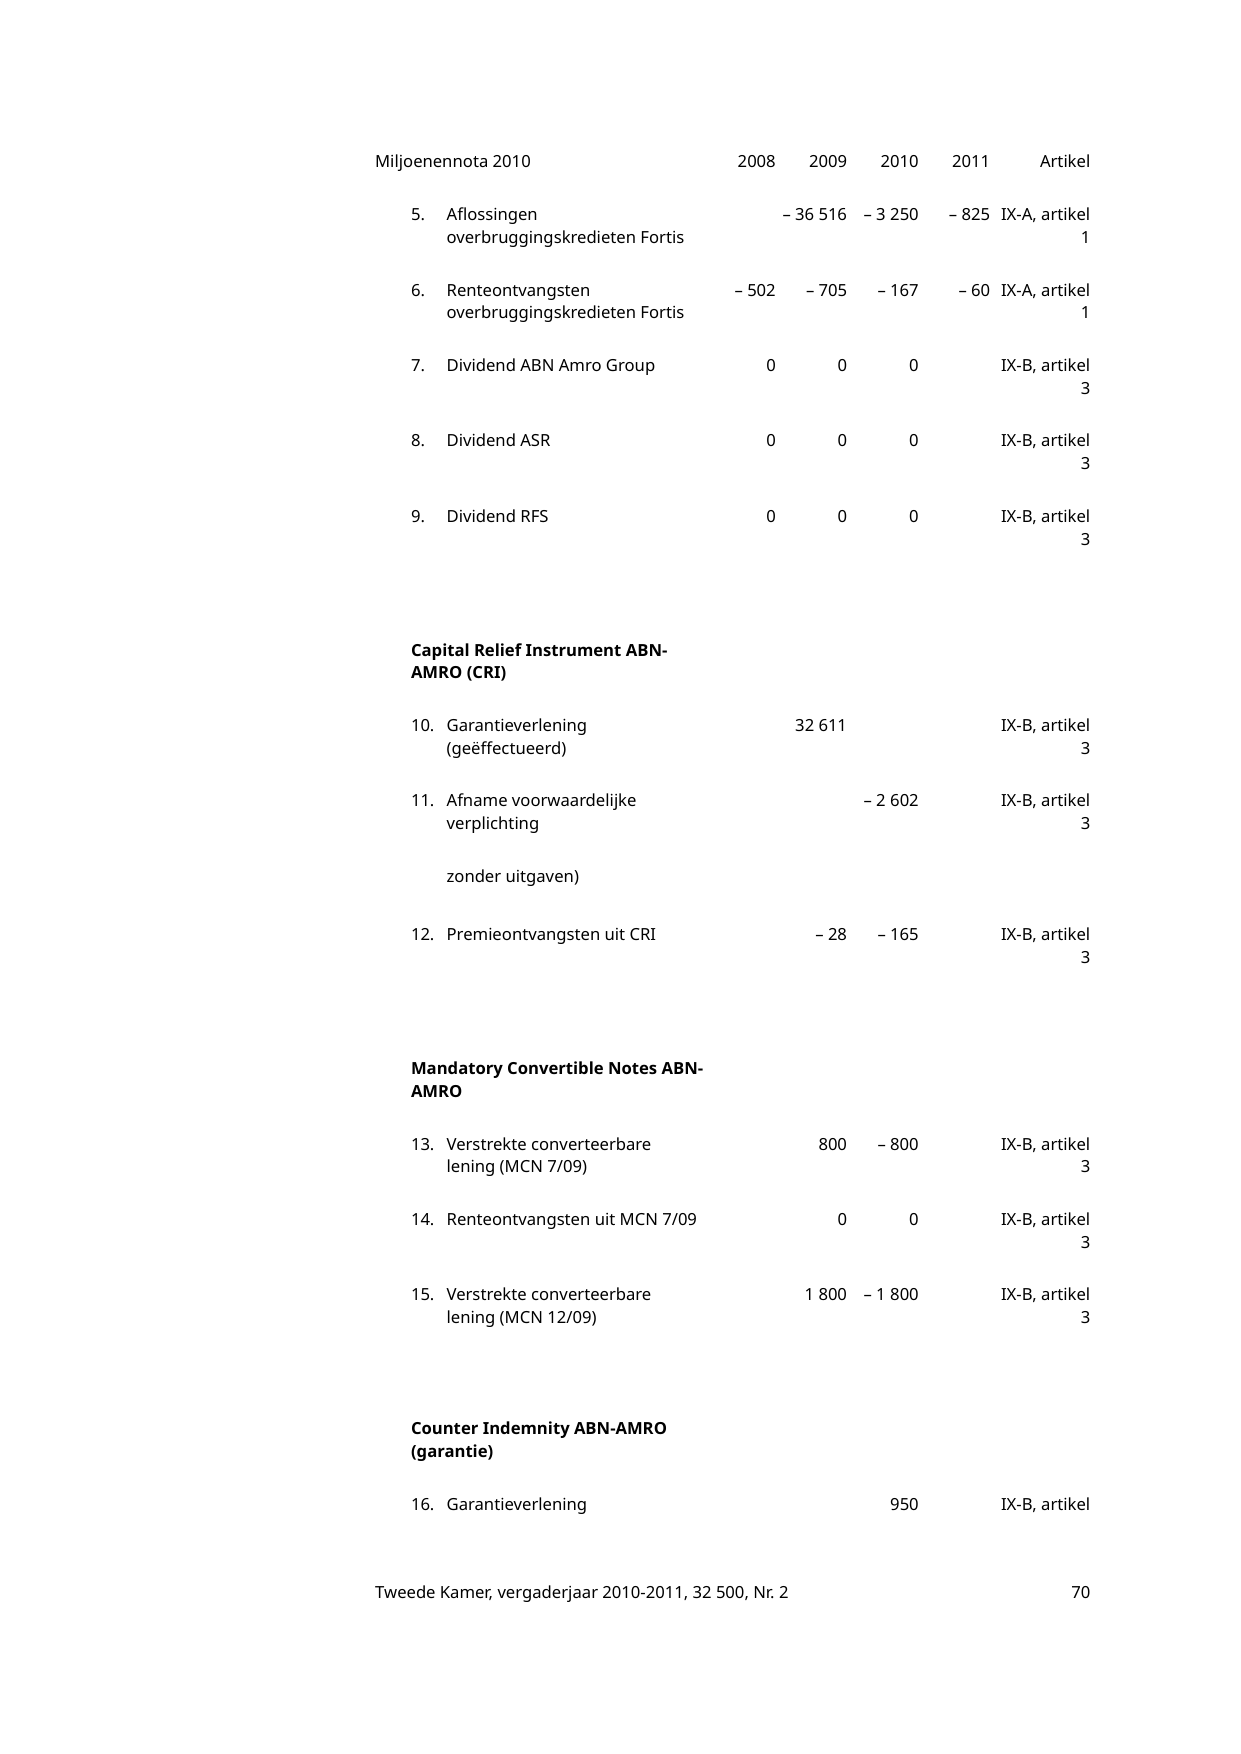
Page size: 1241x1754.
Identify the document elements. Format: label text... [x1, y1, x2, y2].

table_cell 15. [411, 1283, 446, 1358]
table_cell [919, 429, 990, 504]
table_cell [704, 923, 775, 998]
table_cell 6. [411, 278, 446, 353]
table_cell – 165 [847, 923, 918, 998]
table_header Artikel [990, 150, 1090, 203]
table_cell [847, 998, 918, 1057]
table_cell [704, 1492, 775, 1551]
table_cell Afname voorwaardelijke verplichting [446, 789, 704, 864]
table_cell – 1 800 [847, 1283, 918, 1358]
table_cell – 167 [847, 278, 918, 353]
table_cell [375, 278, 411, 353]
table_cell IX-B, artikel 3 [990, 714, 1090, 789]
table_cell [411, 998, 446, 1057]
table_cell Capital Relief Instrument ABN-AMRO (CRI) [411, 638, 704, 714]
table_cell [847, 638, 918, 714]
table_cell 950 [847, 1492, 918, 1551]
table_cell [919, 1057, 990, 1132]
table_header Miljoenennota 2010 [375, 150, 704, 203]
table_cell Verstrekte converteerbare lening (MCN 7/09) [446, 1132, 704, 1208]
table_cell [919, 1492, 990, 1551]
table_cell 0 [704, 354, 775, 429]
table_cell 5. [411, 203, 446, 278]
table_cell – 28 [775, 923, 847, 998]
table_cell [704, 1417, 775, 1492]
table_cell Dividend RFS [446, 504, 704, 580]
table_cell IX-A, artikel 1 [990, 203, 1090, 278]
table_cell [919, 865, 990, 923]
table_cell [990, 998, 1090, 1057]
table_cell [375, 1359, 411, 1417]
table_cell – 36 516 [775, 203, 847, 278]
table_cell 10. [411, 714, 446, 789]
table_cell [775, 1492, 847, 1551]
table_cell 16. [411, 1492, 446, 1551]
table_cell [847, 1359, 918, 1417]
table_cell 0 [847, 1208, 918, 1283]
table_cell [919, 638, 990, 714]
table_cell [775, 998, 847, 1057]
table_cell Garantieverlening (geëffectueerd) [446, 714, 704, 789]
table_cell [704, 1208, 775, 1283]
table_cell 0 [775, 429, 847, 504]
table_cell 800 [775, 1132, 847, 1208]
table_cell Verstrekte converteerbare lening (MCN 12/09) [446, 1283, 704, 1358]
table_cell IX-B, artikel 3 [990, 504, 1090, 580]
table_cell [990, 865, 1090, 923]
table_cell [446, 580, 704, 638]
table_cell [919, 923, 990, 998]
table_cell [775, 1359, 847, 1417]
table_cell [919, 504, 990, 580]
table_cell [990, 1359, 1090, 1417]
table_cell [775, 580, 847, 638]
table_cell Dividend ASR [446, 429, 704, 504]
table_cell [847, 865, 918, 923]
table_cell Aflossingen overbruggingskredieten Fortis [446, 203, 704, 278]
table_header 2010 [847, 150, 918, 203]
table_cell IX-B, artikel 3 [990, 354, 1090, 429]
table_cell – 3 250 [847, 203, 918, 278]
table_cell [375, 580, 411, 638]
table_cell – 502 [704, 278, 775, 353]
table_cell [847, 1417, 918, 1492]
table_cell – 60 [919, 278, 990, 353]
table_cell Renteontvangsten uit MCN 7/09 [446, 1208, 704, 1283]
table_cell 0 [847, 504, 918, 580]
table_cell [375, 1132, 411, 1208]
table_cell [375, 789, 411, 864]
table_cell [704, 1359, 775, 1417]
table_cell 0 [704, 504, 775, 580]
table_cell – 705 [775, 278, 847, 353]
table_cell 0 [847, 354, 918, 429]
table_cell [704, 580, 775, 638]
table_cell [919, 1417, 990, 1492]
table_cell – 825 [919, 203, 990, 278]
table_cell Garantieverlening [446, 1492, 704, 1551]
table_cell [375, 1057, 411, 1132]
table_cell 0 [775, 504, 847, 580]
table_cell [919, 1283, 990, 1358]
table_cell [704, 865, 775, 923]
table_cell [847, 580, 918, 638]
table_cell IX-A, artikel 1 [990, 278, 1090, 353]
table_cell 1 800 [775, 1283, 847, 1358]
table_cell 0 [704, 429, 775, 504]
table_header 2008 [704, 150, 775, 203]
table_cell IX-B, artikel 3 [990, 1283, 1090, 1358]
table_cell Dividend ABN Amro Group [446, 354, 704, 429]
table_cell 0 [775, 1208, 847, 1283]
table_cell [990, 1417, 1090, 1492]
table_cell Premieontvangsten uit CRI [446, 923, 704, 998]
table_cell [919, 998, 990, 1057]
table_cell [375, 504, 411, 580]
table_cell Counter Indemnity ABN-AMRO (garantie) [411, 1417, 704, 1492]
table_cell [704, 1132, 775, 1208]
table_cell [847, 714, 918, 789]
table_cell 0 [847, 429, 918, 504]
table_cell 7. [411, 354, 446, 429]
table_cell [411, 580, 446, 638]
table_cell [990, 638, 1090, 714]
table_cell [919, 1132, 990, 1208]
table_cell [375, 638, 411, 714]
table_cell [704, 1283, 775, 1358]
table_cell [704, 714, 775, 789]
table_cell [990, 1057, 1090, 1132]
table_cell – 2 602 [847, 789, 918, 864]
table_cell [411, 1359, 446, 1417]
table_cell [375, 923, 411, 998]
table_cell [919, 1359, 990, 1417]
table_cell [375, 429, 411, 504]
table_cell [919, 789, 990, 864]
table_cell [847, 1057, 918, 1132]
table_cell [704, 1057, 775, 1132]
table_cell 13. [411, 1132, 446, 1208]
table_cell [704, 998, 775, 1057]
table_cell [446, 1359, 704, 1417]
table_cell [775, 789, 847, 864]
table_cell [775, 638, 847, 714]
table_cell IX-B, artikel 3 [990, 1208, 1090, 1283]
table_cell 9. [411, 504, 446, 580]
table_cell IX-B, artikel 3 [990, 923, 1090, 998]
table_cell [919, 1208, 990, 1283]
table_cell IX-B, artikel [990, 1492, 1090, 1551]
table_cell – 800 [847, 1132, 918, 1208]
table_cell [411, 865, 446, 923]
table_header 2009 [775, 150, 847, 203]
table_cell [919, 714, 990, 789]
table_cell [704, 203, 775, 278]
table_cell 14. [411, 1208, 446, 1283]
table_cell [704, 789, 775, 864]
table_cell [375, 1283, 411, 1358]
table_cell [775, 1057, 847, 1132]
table_cell [990, 580, 1090, 638]
table_cell Renteontvangsten overbruggingskredieten Fortis [446, 278, 704, 353]
table_cell [375, 1417, 411, 1492]
table_cell [375, 1208, 411, 1283]
table_cell 8. [411, 429, 446, 504]
table_cell 0 [775, 354, 847, 429]
table_cell [375, 354, 411, 429]
table_cell [919, 580, 990, 638]
table_cell [375, 1492, 411, 1551]
table_cell [446, 998, 704, 1057]
table_cell Mandatory Convertible Notes ABN-AMRO [411, 1057, 704, 1132]
table_cell [775, 865, 847, 923]
table_cell 32 611 [775, 714, 847, 789]
table_header 2011 [919, 150, 990, 203]
table_cell [375, 865, 411, 923]
table_cell zonder uitgaven) [446, 865, 704, 923]
table_cell [375, 998, 411, 1057]
table_cell 11. [411, 789, 446, 864]
table_cell IX-B, artikel 3 [990, 429, 1090, 504]
table_cell [375, 714, 411, 789]
table_cell [375, 203, 411, 278]
table_cell IX-B, artikel 3 [990, 1132, 1090, 1208]
table_cell [704, 638, 775, 714]
table_cell [919, 354, 990, 429]
table_cell 12. [411, 923, 446, 998]
table_cell IX-B, artikel 3 [990, 789, 1090, 864]
table_cell [775, 1417, 847, 1492]
